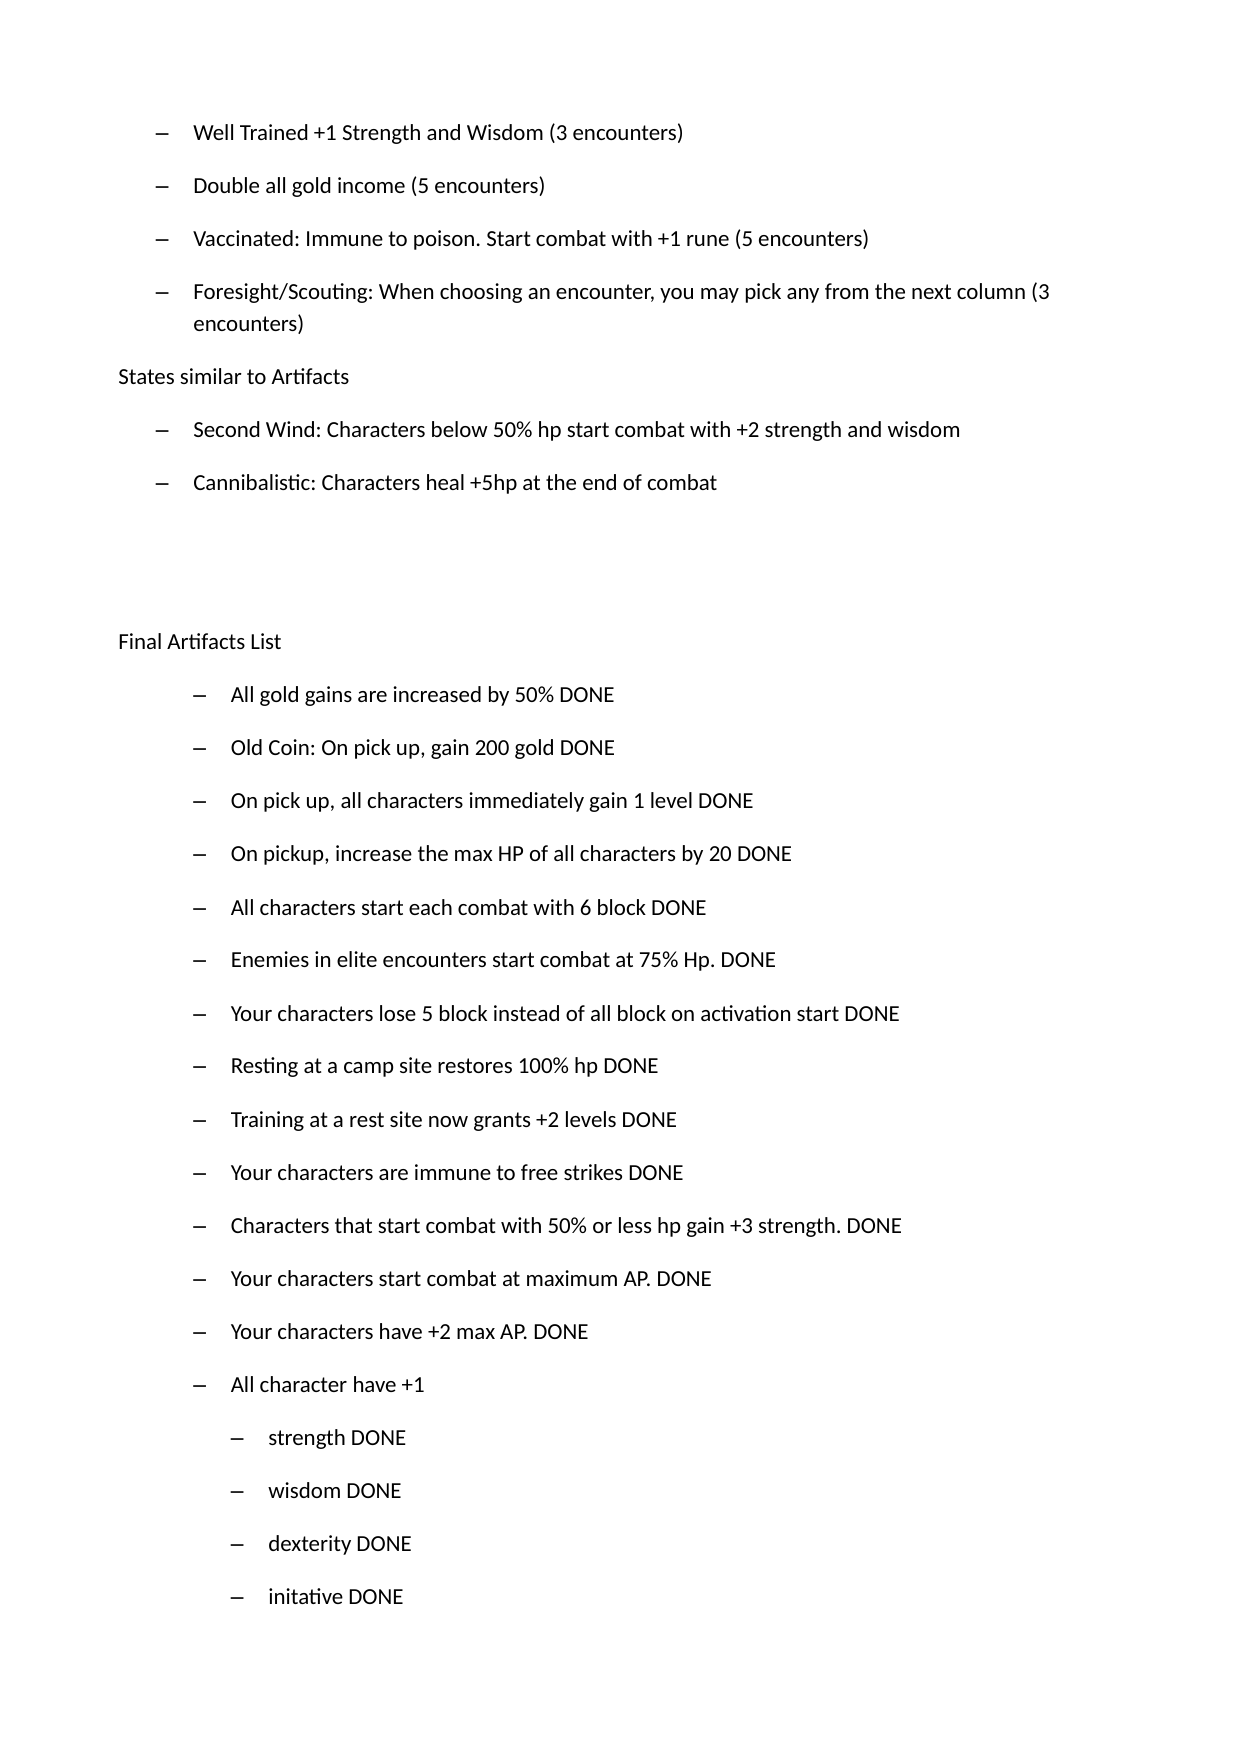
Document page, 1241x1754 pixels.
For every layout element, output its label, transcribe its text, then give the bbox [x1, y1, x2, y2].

list Double all gold income (5 encounters) [156, 171, 1122, 199]
list Old Coin: On pick up, gain 200 gold DONE [193, 733, 1122, 762]
list strength DONE [231, 1423, 1122, 1451]
list All character have +1 [193, 1370, 1122, 1398]
list On pickup, increase the max HP of all characters by 20 DONE [193, 839, 1122, 868]
list Second Wind: Characters below 50% hp start combat with +2 strength and wisdom [156, 415, 1122, 443]
list Enemies in elite encounters start combat at 75% Hp. DONE [193, 946, 1122, 974]
list Your characters have +2 max AP. DONE [193, 1317, 1122, 1345]
list All characters start each combat with 6 block DONE [193, 893, 1122, 921]
list dexterity DONE [231, 1529, 1122, 1557]
list Your characters lose 5 block instead of all block on activation start DONE [193, 999, 1122, 1027]
list Resting at a camp site restores 100% hp DONE [193, 1052, 1122, 1080]
list Foresight/Scouting: When choosing an encounter, you may pick any from the next column (3 encounters) [156, 277, 1122, 337]
list Well Trained +1 Strength and Wisdom (3 encounters) [156, 118, 1122, 146]
list Your characters start combat at maximum AP. DONE [193, 1264, 1122, 1292]
list initative DONE [231, 1582, 1122, 1610]
list Your characters are immune to free strikes DONE [193, 1158, 1122, 1186]
list Training at a rest site now grants +2 levels DONE [193, 1105, 1122, 1133]
list Characters that start combat with 50% or less hp gain +3 strength. DONE [193, 1211, 1122, 1239]
list Cannibalistic: Characters heal +5hp at the end of combat [156, 468, 1122, 496]
list wisdom DONE [231, 1476, 1122, 1504]
text Final Artifacts List [118, 627, 1122, 656]
text States similar to Artifacts [118, 362, 1122, 390]
list On pick up, all characters immediately gain 1 level DONE [193, 787, 1122, 814]
list Vaccinated: Immune to poison. Start combat with +1 rune (5 encounters) [156, 224, 1122, 252]
list All gold gains are increased by 50% DONE [193, 681, 1122, 708]
